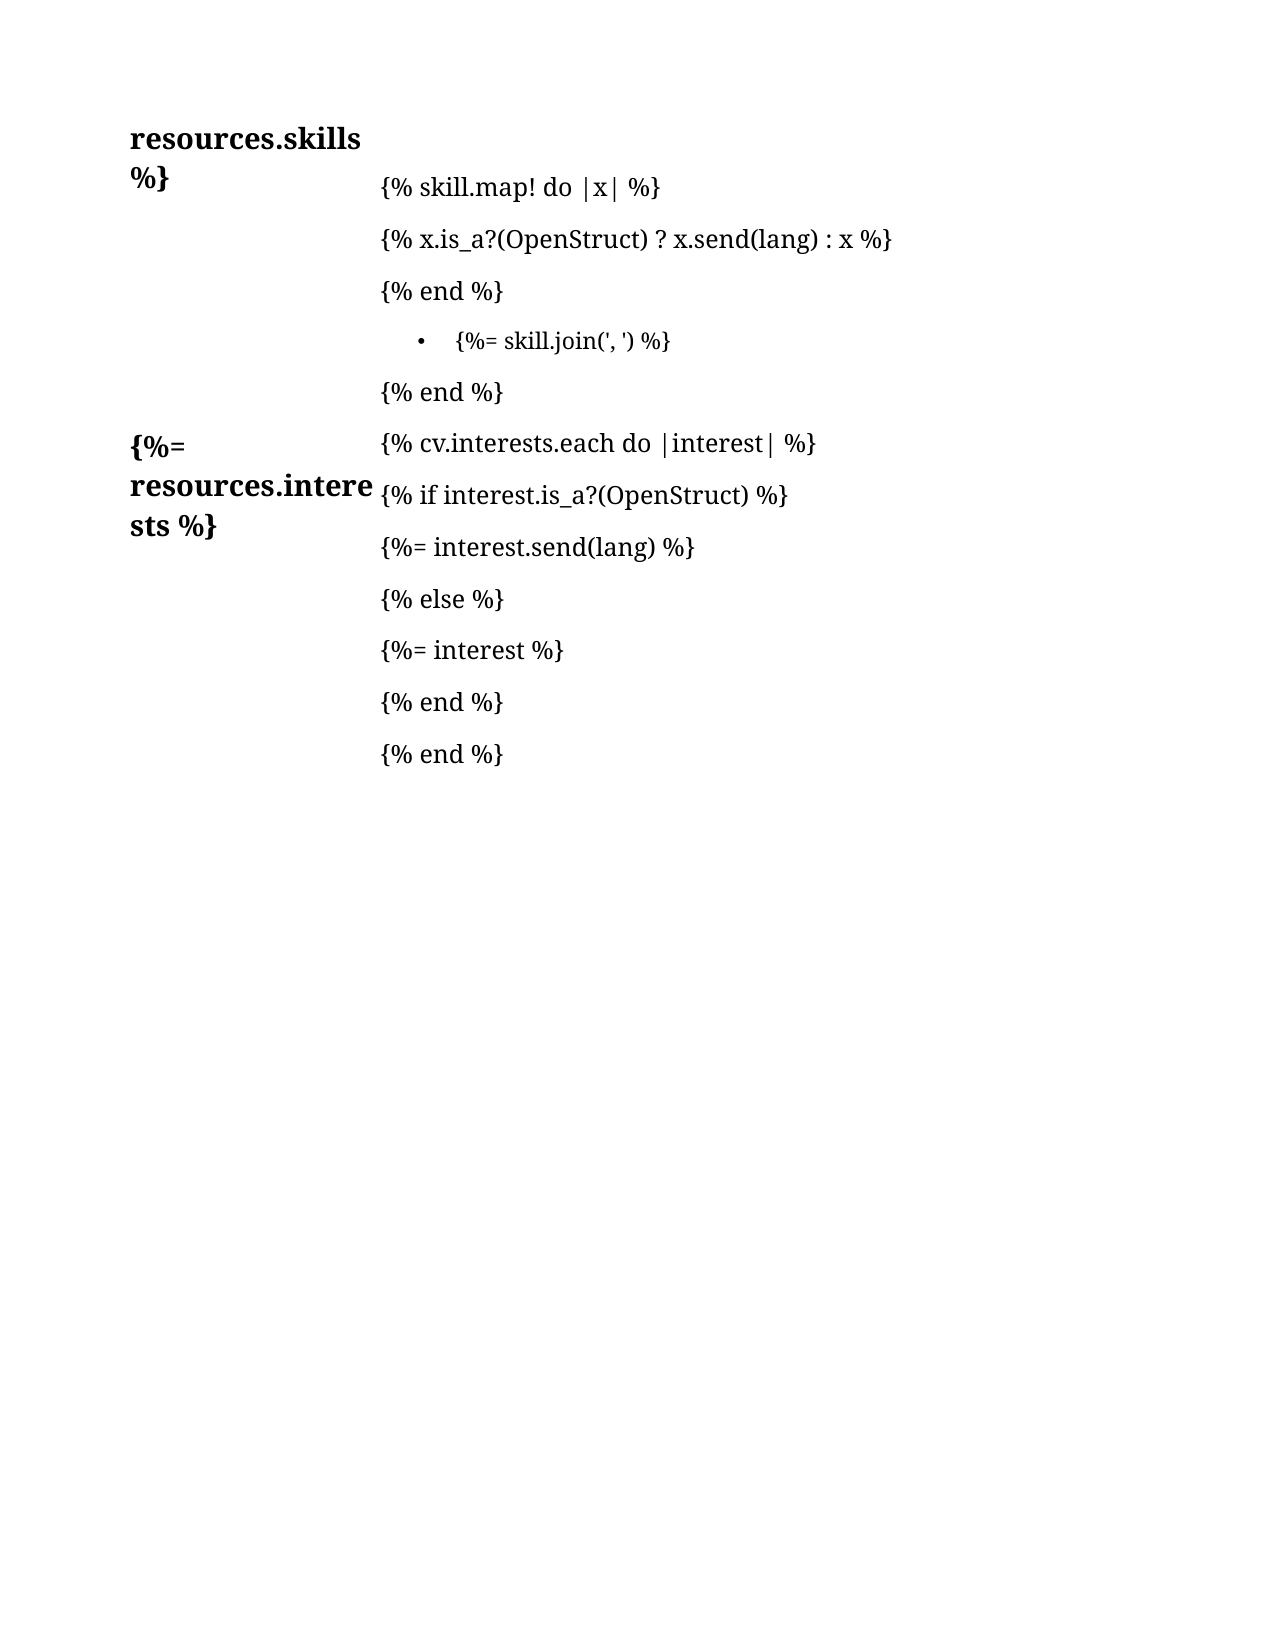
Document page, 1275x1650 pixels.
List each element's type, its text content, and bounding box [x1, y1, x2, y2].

table_cell resources.skills %} [118, 118, 380, 426]
table_cell {% skill.map! do |x| %} {% x.is_a?(OpenStruct) ? x.send(lang) : x %} {% end %} {%= skill.join(', ') %} {% end %} [380, 118, 1157, 426]
table_cell {%= resources.interests %} [118, 426, 380, 788]
table_cell {% cv.interests.each do |interest| %} {% if interest.is_a?(OpenStruct) %} {%= interest.send(lang) %} {% else %} {%= interest %} {% end %} {% end %} [380, 426, 1157, 788]
